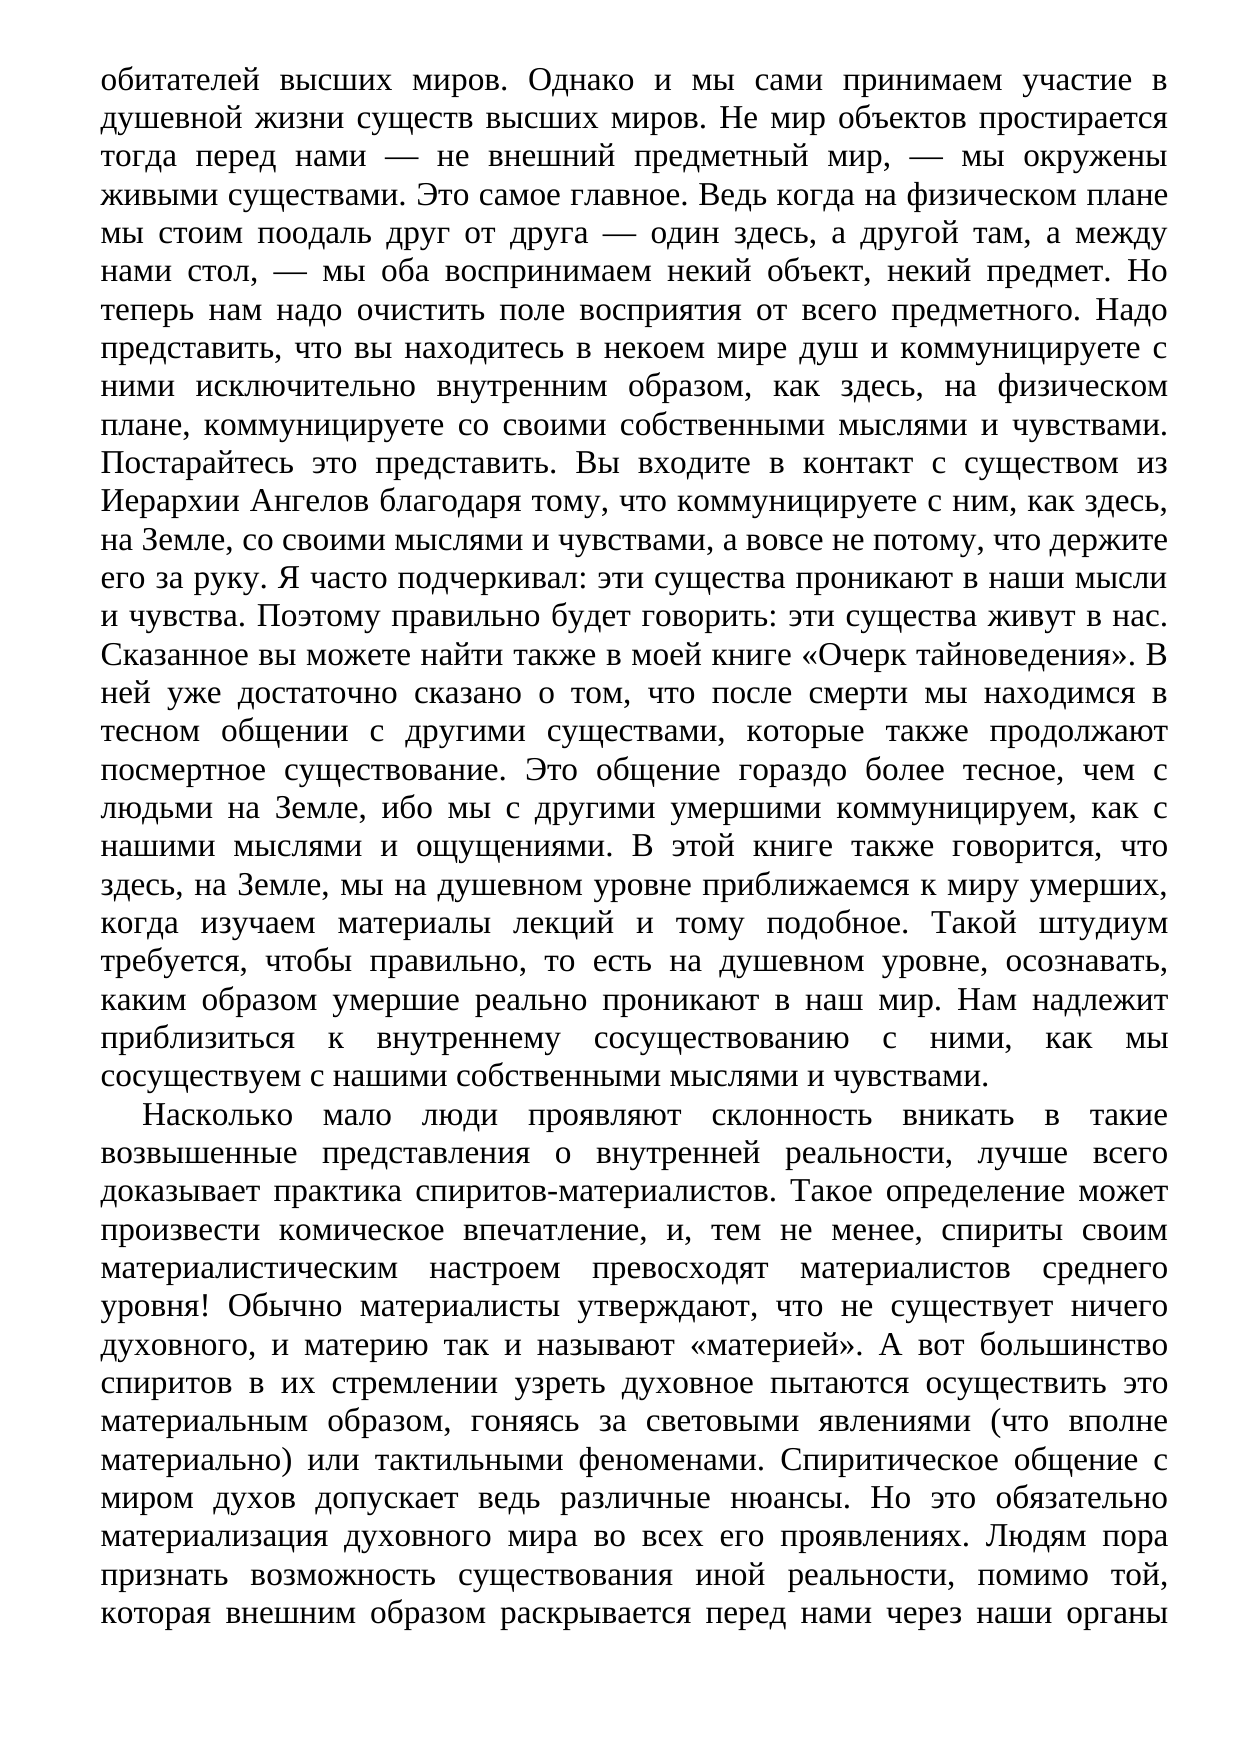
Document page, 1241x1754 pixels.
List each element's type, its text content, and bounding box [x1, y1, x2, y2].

text Насколько мало люди проявляют склонность вникать в такие возвышенные представления о внутренней реальности, лучше всего доказывает практика спиритов-материалистов. Такое определение может произвести комическое впечатление, и, тем не менее, спириты своим материалистическим настроем превосходят материалистов среднего уровня! Обычно материалисты утверждают, что не существует ничего духовного, и материю так и называют «материей». А вот большинство спиритов в их стремлении узреть духовное пытаются осуществить это материальным образом, гоняясь за световыми явлениями (что вполне материально) или тактильными феноменами. Спиритическое общение с миром духов допускает ведь различные нюансы. Но это обязательно материализация духовного мира во всех его проявлениях. Людям пора признать возможность существования иной реальности, помимо той, которая внешним образом раскрывается перед нами через наши органы [100, 1094, 1169, 1631]
text обитателей высших миров. Однако и мы сами принимаем участие в душевной жизни существ высших миров. Не мир объектов простирается тогда перед нами — не внешний предметный мир, — мы окружены живыми существами. Это самое главное. Ведь когда на физическом плане мы стоим поодаль друг от друга — один здесь, а другой там, а между нами стол, — мы оба воспринимаем некий объект, некий предмет. Но теперь нам надо очистить поле восприятия от всего предметного. Надо представить, что вы находитесь в некоем мире душ и коммуницируете с ними исключительно внутренним образом, как здесь, на физическом плане, коммуницируете со своими собственными мыслями и чувствами. Постарайтесь это представить. Вы входите в контакт с существом из Иерархии Ангелов благодаря тому, что коммуницируете с ним, как здесь, на Земле, со своими мыслями и чувствами, а вовсе не потому, что держите его за руку. Я часто подчеркивал: эти существа проникают в наши мысли и чувства. Поэтому правильно будет говорить: эти существа живут в нас. Сказанное вы можете найти также в моей книге «Очерк тайноведения». В ней уже достаточно сказано о том, что после смерти мы находимся в тесном общении с другими существами, которые также продолжают посмертное существование. Это общение гораздо более тесное, чем с людьми на Земле, ибо мы с другими умершими коммуницируем, как с нашими мыслями и ощущениями. В этой книге также говорится, что здесь, на Земле, мы на душевном уровне приближаемся к миру умерших, когда изучаем материалы лекций и тому подобное. Такой штудиум требуется, чтобы правильно, то есть на душевном уровне, осознавать, каким образом умершие реально проникают в наш мир. Нам надлежит приблизиться к внутреннему сосуществованию с ними, как мы сосуществуем с нашими собственными мыслями и чувствами. [100, 59, 1169, 1094]
